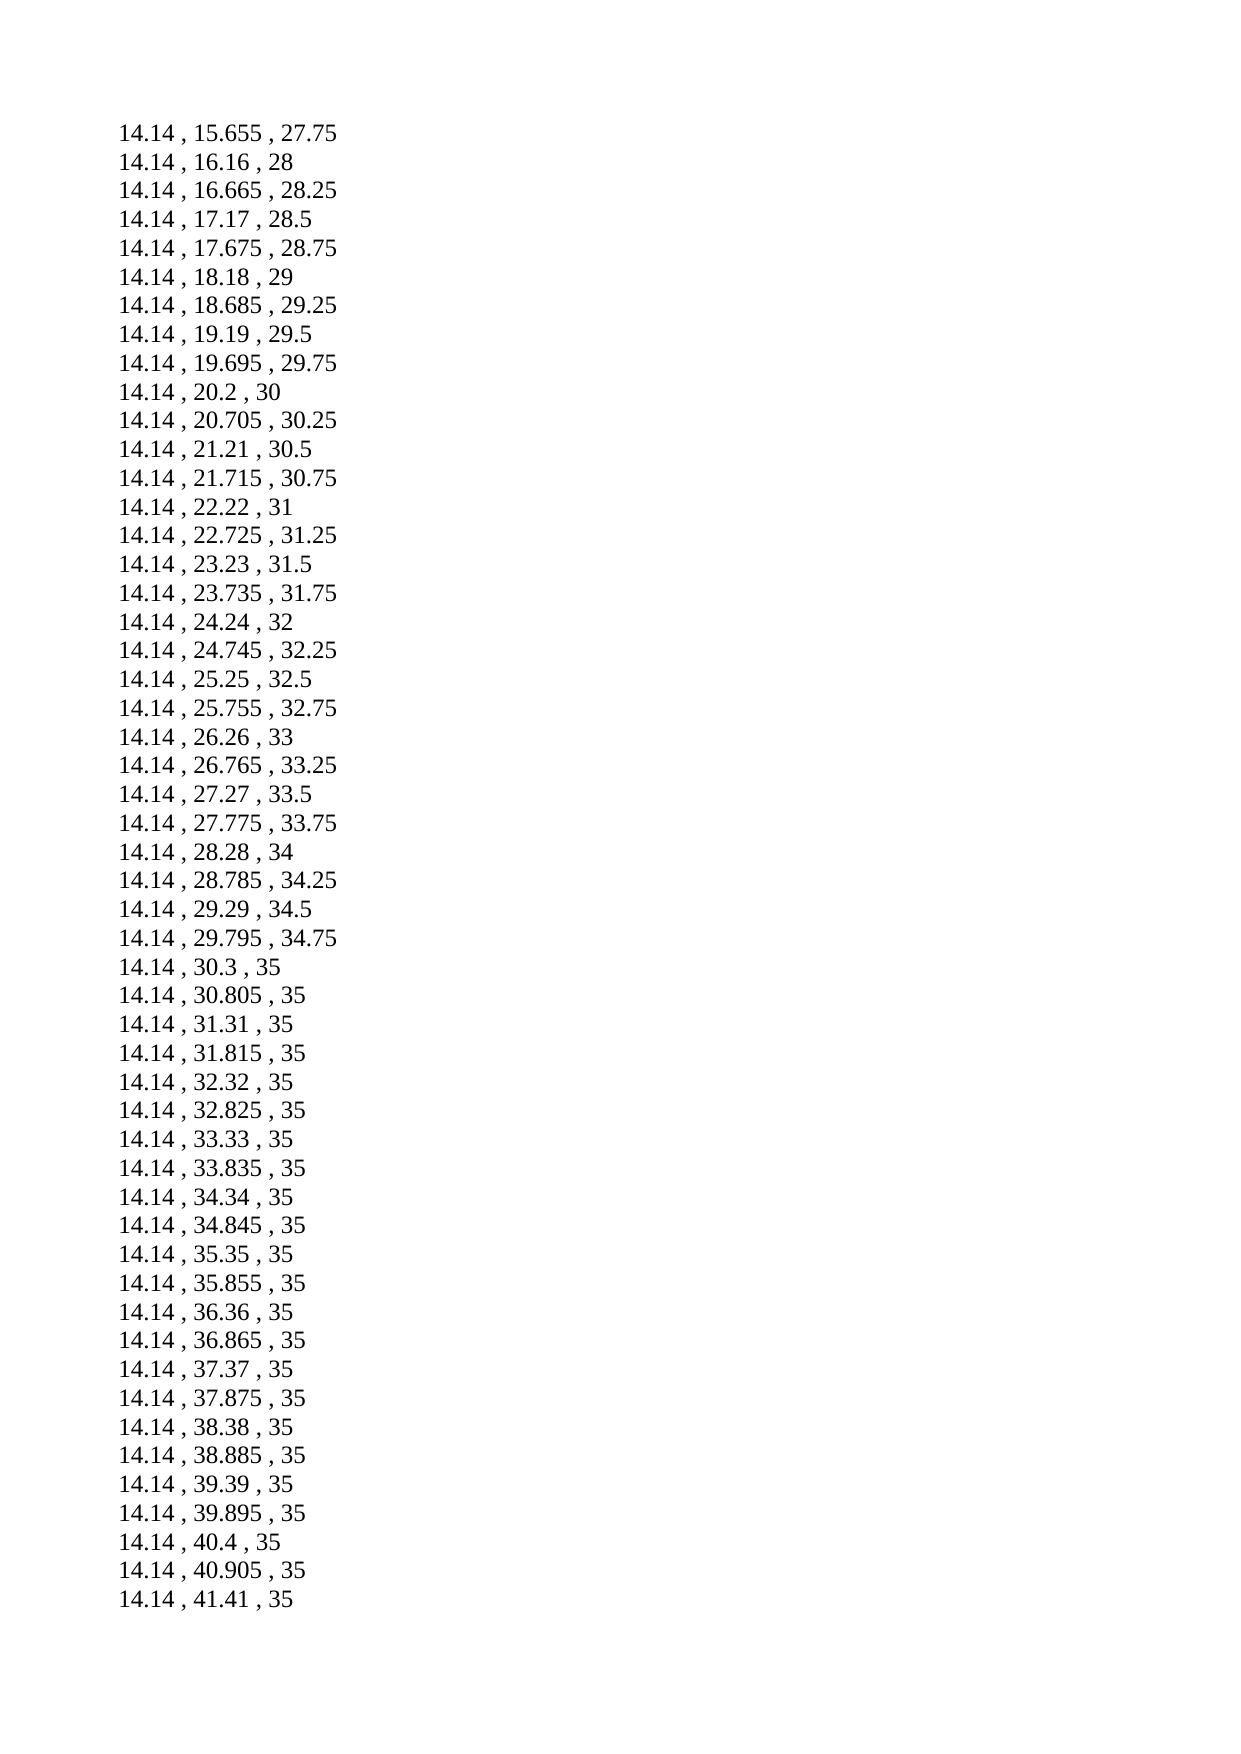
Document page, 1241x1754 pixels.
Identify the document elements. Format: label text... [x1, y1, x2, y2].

text 14.14 , 20.705 , 30.25 [118, 406, 1122, 434]
text 14.14 , 25.25 , 32.5 [118, 664, 1122, 693]
text 14.14 , 35.35 , 35 [118, 1239, 1122, 1268]
text 14.14 , 22.22 , 31 [118, 492, 1122, 521]
text 14.14 , 25.755 , 32.75 [118, 693, 1122, 722]
text 14.14 , 18.18 , 29 [118, 262, 1122, 291]
text 14.14 , 37.875 , 35 [118, 1383, 1122, 1412]
text 14.14 , 29.795 , 34.75 [118, 923, 1122, 952]
text 14.14 , 26.26 , 33 [118, 722, 1122, 751]
text 14.14 , 23.23 , 31.5 [118, 549, 1122, 578]
text 14.14 , 40.905 , 35 [118, 1556, 1122, 1584]
text 14.14 , 29.29 , 34.5 [118, 894, 1122, 923]
text 14.14 , 40.4 , 35 [118, 1527, 1122, 1556]
text 14.14 , 26.765 , 33.25 [118, 751, 1122, 779]
text 14.14 , 24.24 , 32 [118, 607, 1122, 636]
text 14.14 , 33.33 , 35 [118, 1124, 1122, 1153]
text 14.14 , 32.825 , 35 [118, 1096, 1122, 1124]
text 14.14 , 27.775 , 33.75 [118, 808, 1122, 837]
text 14.14 , 19.19 , 29.5 [118, 319, 1122, 348]
text 14.14 , 27.27 , 33.5 [118, 779, 1122, 808]
text 14.14 , 21.21 , 30.5 [118, 434, 1122, 463]
text 14.14 , 28.785 , 34.25 [118, 866, 1122, 894]
text 14.14 , 17.17 , 28.5 [118, 204, 1122, 233]
text 14.14 , 34.845 , 35 [118, 1211, 1122, 1239]
text 14.14 , 37.37 , 35 [118, 1354, 1122, 1383]
text 14.14 , 28.28 , 34 [118, 837, 1122, 866]
text 14.14 , 39.895 , 35 [118, 1498, 1122, 1527]
text 14.14 , 30.805 , 35 [118, 981, 1122, 1009]
text 14.14 , 34.34 , 35 [118, 1182, 1122, 1211]
text 14.14 , 33.835 , 35 [118, 1153, 1122, 1182]
text 14.14 , 20.2 , 30 [118, 377, 1122, 406]
text 14.14 , 38.885 , 35 [118, 1441, 1122, 1469]
text 14.14 , 15.655 , 27.75 [118, 118, 1122, 147]
text 14.14 , 30.3 , 35 [118, 952, 1122, 981]
text 14.14 , 23.735 , 31.75 [118, 578, 1122, 607]
text 14.14 , 41.41 , 35 [118, 1584, 1122, 1613]
text 14.14 , 36.36 , 35 [118, 1297, 1122, 1326]
text 14.14 , 17.675 , 28.75 [118, 233, 1122, 262]
text 14.14 , 24.745 , 32.25 [118, 636, 1122, 664]
text 14.14 , 22.725 , 31.25 [118, 521, 1122, 549]
text 14.14 , 16.16 , 28 [118, 147, 1122, 176]
text 14.14 , 21.715 , 30.75 [118, 463, 1122, 492]
text 14.14 , 39.39 , 35 [118, 1469, 1122, 1498]
text 14.14 , 35.855 , 35 [118, 1268, 1122, 1297]
text 14.14 , 36.865 , 35 [118, 1326, 1122, 1354]
text 14.14 , 32.32 , 35 [118, 1067, 1122, 1096]
text 14.14 , 18.685 , 29.25 [118, 291, 1122, 319]
text 14.14 , 16.665 , 28.25 [118, 176, 1122, 204]
text 14.14 , 31.815 , 35 [118, 1038, 1122, 1067]
text 14.14 , 31.31 , 35 [118, 1009, 1122, 1038]
text 14.14 , 38.38 , 35 [118, 1412, 1122, 1441]
text 14.14 , 19.695 , 29.75 [118, 348, 1122, 377]
